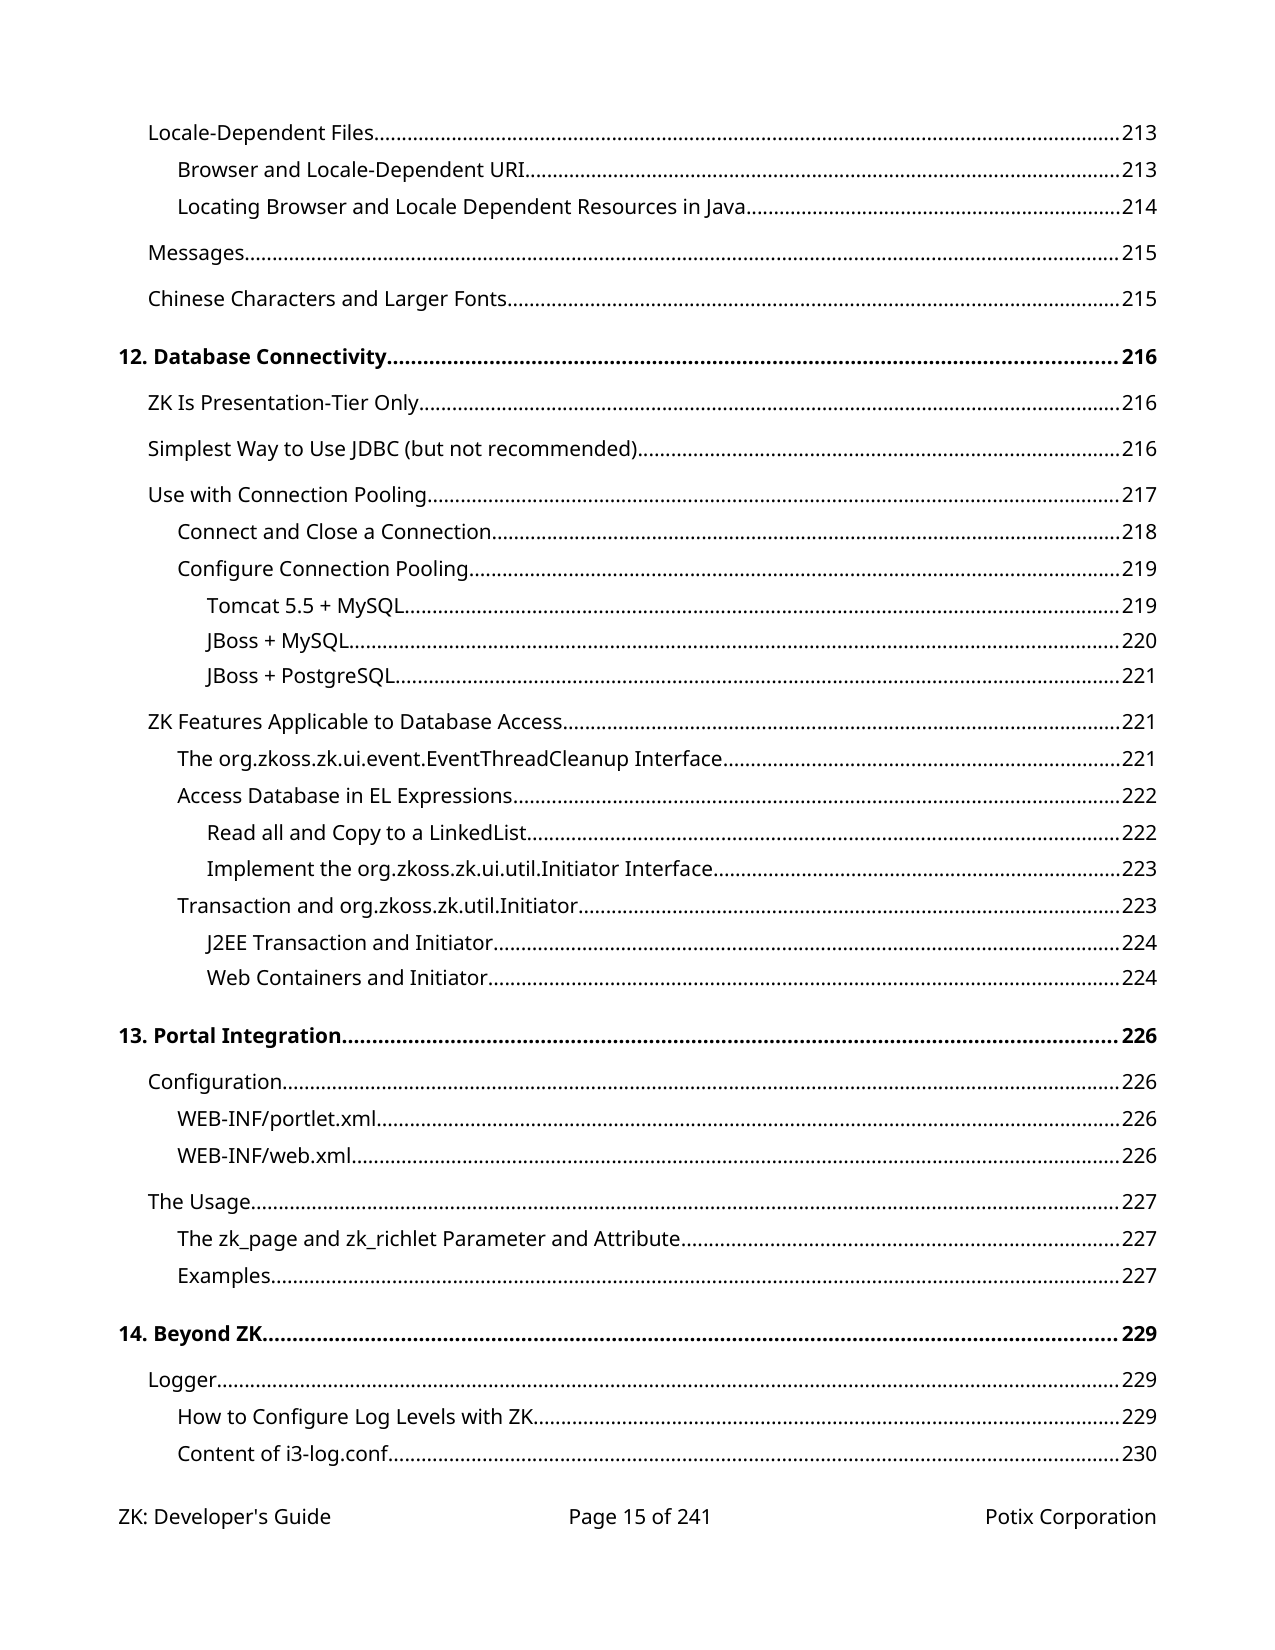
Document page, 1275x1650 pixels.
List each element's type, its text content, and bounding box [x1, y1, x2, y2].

text Examples 227 [177, 1261, 1157, 1289]
text J2EE Transaction and Initiator 224 [207, 928, 1157, 956]
text Transaction and org.zkoss.zk.util.Initiator 223 [177, 891, 1157, 919]
text Use with Connection Pooling 217 [148, 480, 1157, 508]
text Access Database in EL Expressions 222 [177, 781, 1157, 810]
text Browser and Locale-Dependent URI 213 [177, 155, 1157, 183]
text Connect and Close a Connection 218 [177, 517, 1157, 545]
text Messages 215 [148, 238, 1157, 266]
text JBoss + MySQL 220 [207, 626, 1157, 654]
text 14. Beyond ZK 229 [118, 1319, 1157, 1347]
text Content of i3-log.conf 230 [177, 1439, 1157, 1467]
text Configure Connection Pooling 219 [177, 554, 1157, 582]
text The org.zkoss.zk.ui.event.EventThreadCleanup Interface 221 [177, 744, 1157, 773]
text Logger 229 [148, 1365, 1157, 1393]
text Locale-Dependent Files 213 [148, 118, 1157, 146]
text The Usage 227 [148, 1187, 1157, 1215]
text The zk_page and zk_richlet Parameter and Attribute 227 [177, 1224, 1157, 1252]
text 12. Database Connectivity 216 [118, 342, 1157, 370]
text ZK Is Presentation-Tier Only 216 [148, 388, 1157, 416]
text WEB-INF/portlet.xml 226 [177, 1104, 1157, 1132]
text Configuration 226 [148, 1067, 1157, 1095]
text Read all and Copy to a LinkedList 222 [207, 818, 1157, 847]
text Chinese Characters and Larger Fonts 215 [148, 284, 1157, 312]
text Simplest Way to Use JDBC (but not recommended) 216 [148, 434, 1157, 462]
text ZK Features Applicable to Database Access 221 [148, 707, 1157, 736]
text Locating Browser and Locale Dependent Resources in Java 214 [177, 192, 1157, 221]
text Implement the org.zkoss.zk.ui.util.Initiator Interface 223 [207, 854, 1157, 882]
text Tomcat 5.5 + MySQL 219 [207, 591, 1157, 619]
text 13. Portal Integration 226 [118, 1021, 1157, 1049]
text How to Configure Log Levels with ZK 229 [177, 1402, 1157, 1430]
text Web Containers and Initiator 224 [207, 963, 1157, 991]
text WEB-INF/web.xml 226 [177, 1141, 1157, 1169]
text JBoss + PostgreSQL 221 [207, 661, 1157, 689]
